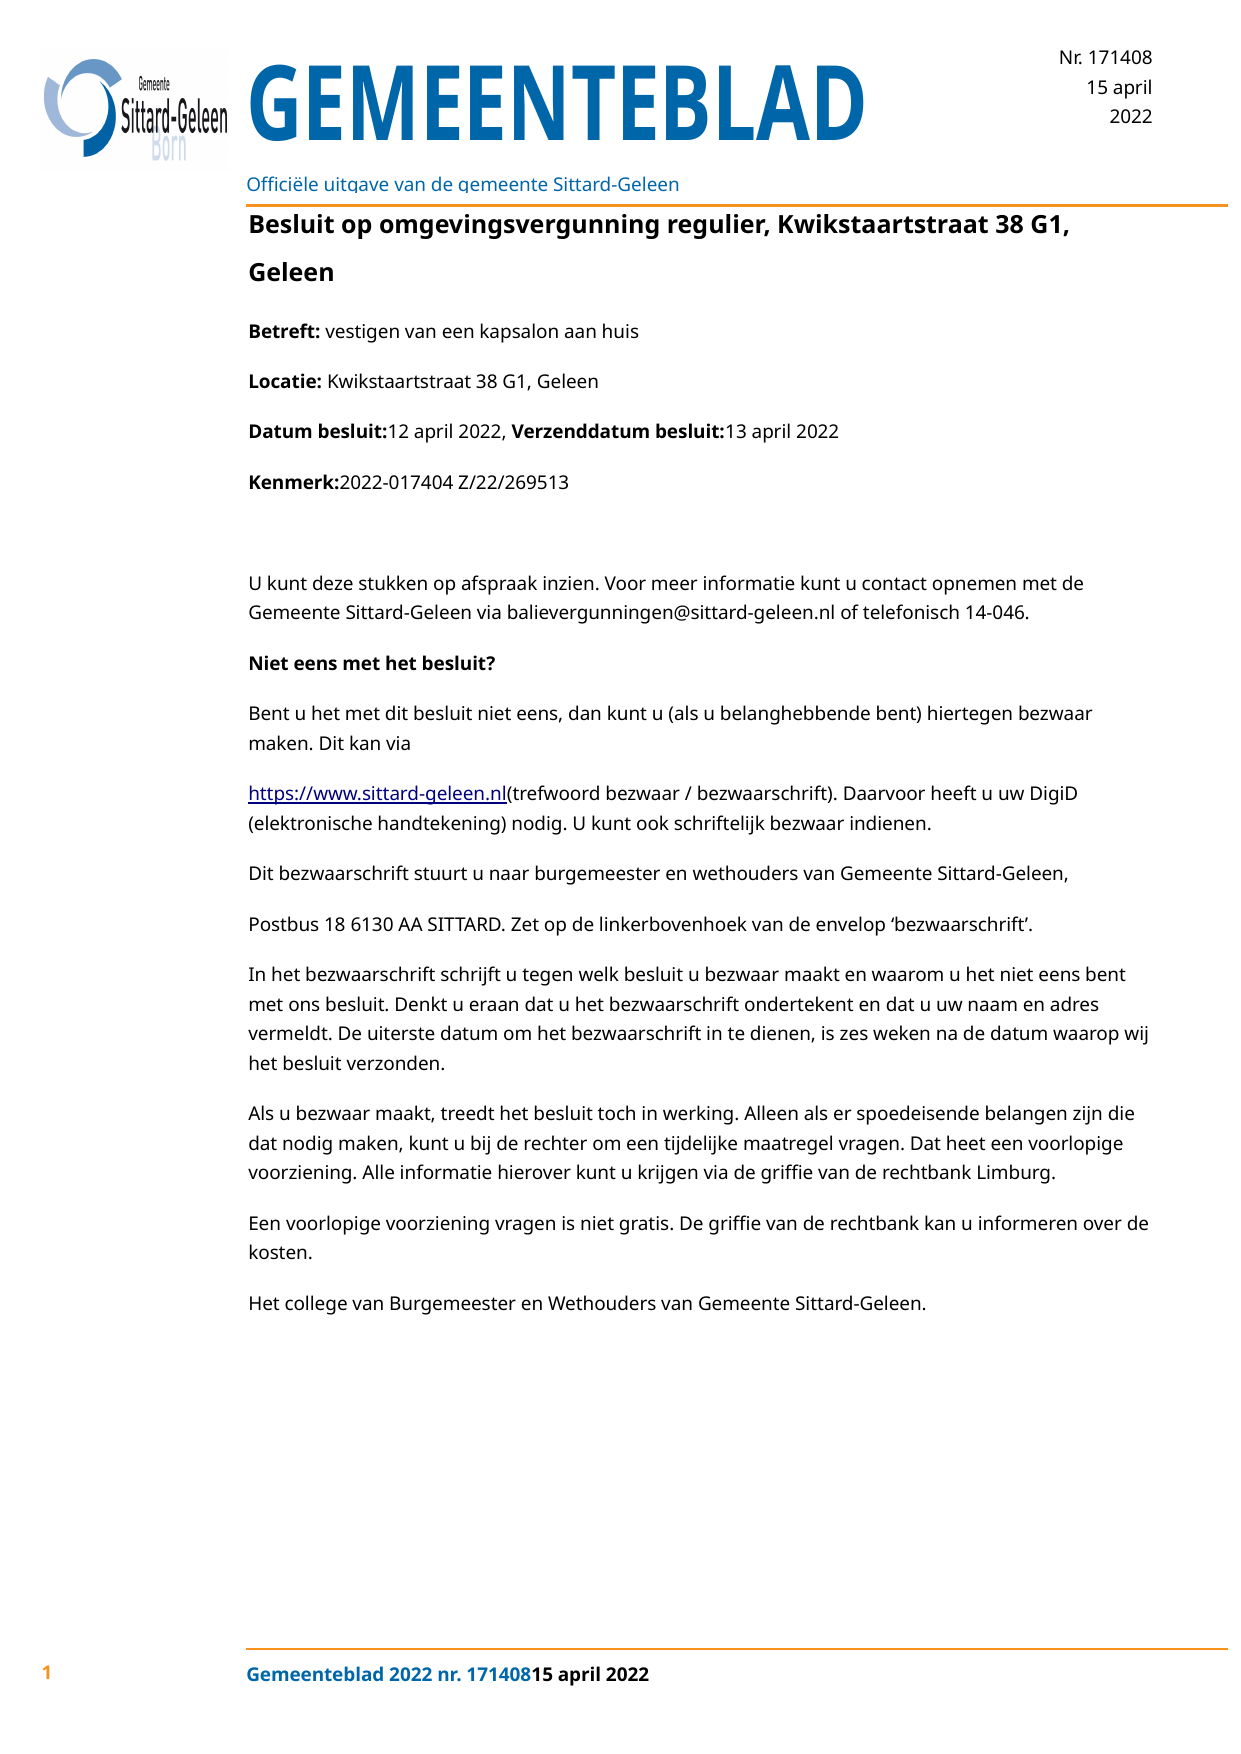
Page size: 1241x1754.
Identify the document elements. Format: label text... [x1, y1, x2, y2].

text In het bezwaarschrift schrijft u tegen welk besluit u bezwaar maakt en waarom u het niet eens bent met ons besluit. Denkt u eraan dat u het bezwaarschrift ondertekent en dat u uw naam en adres vermeldt. De uiterste datum om het bezwaarschrift in te dienen, is zes weken na de datum waarop wij het besluit verzonden. [248, 961, 1152, 1076]
picture [41, 47, 231, 172]
text Datum besluit:12 april 2022, Verzenddatum besluit:13 april 2022 [248, 419, 1152, 444]
text Als u bezwaar maakt, treedt het besluit toch in werking. Alleen als er spoedeisende belangen zijn die dat nodig maken, kunt u bij de rechter om een tijdelijke maatregel vragen. Dat heet een voorlopige voorziening. Alle informatie hierover kunt u krijgen via de griffie van de rechtbank Limburg. [248, 1100, 1152, 1185]
text Het college van Burgemeester en Wethouders van Gemeente Sittard-Geleen. [248, 1290, 1152, 1316]
text Betreft: vestigen van een kapsalon aan huis [248, 318, 1152, 344]
text Besluit op omgevingsvergunning regulier, Kwikstaartstraat 38 G1, Geleen [248, 207, 1152, 288]
text Niet eens met het besluit? [248, 650, 1152, 676]
text U kunt deze stukken op afspraak inzien. Voor meer informatie kunt u contact opnemen met de Gemeente Sittard-Geleen via balievergunningen@sittard-geleen.nl of telefonisch 14-046. [248, 570, 1152, 625]
text Locatie: Kwikstaartstraat 38 G1, Geleen [248, 368, 1152, 394]
text Een voorlopige voorziening vragen is niet gratis. De griffie van de rechtbank kan u informeren over de kosten. [248, 1210, 1152, 1265]
text https://www.sittard-geleen.nl(trefwoord bezwaar / bezwaarschrift). Daarvoor heeft u uw DigiD (elektronische handtekening) nodig. U kunt ook schriftelijk bezwaar indienen. [248, 780, 1152, 836]
text Bent u het met dit besluit niet eens, dan kunt u (als u belanghebbende bent) hiertegen bezwaar maken. Dit kan via [248, 700, 1152, 756]
text Postbus 18 6130 AA SITTARD. Zet op de linkerbovenhoek van de envelop ‘bezwaarschrift’. [248, 911, 1152, 937]
text Dit bezwaarschrift stuurt u naar burgemeester en wethouders van Gemeente Sittard-Geleen, [248, 860, 1152, 886]
text Kenmerk:2022-017404 Z/22/269513 [248, 469, 1152, 495]
